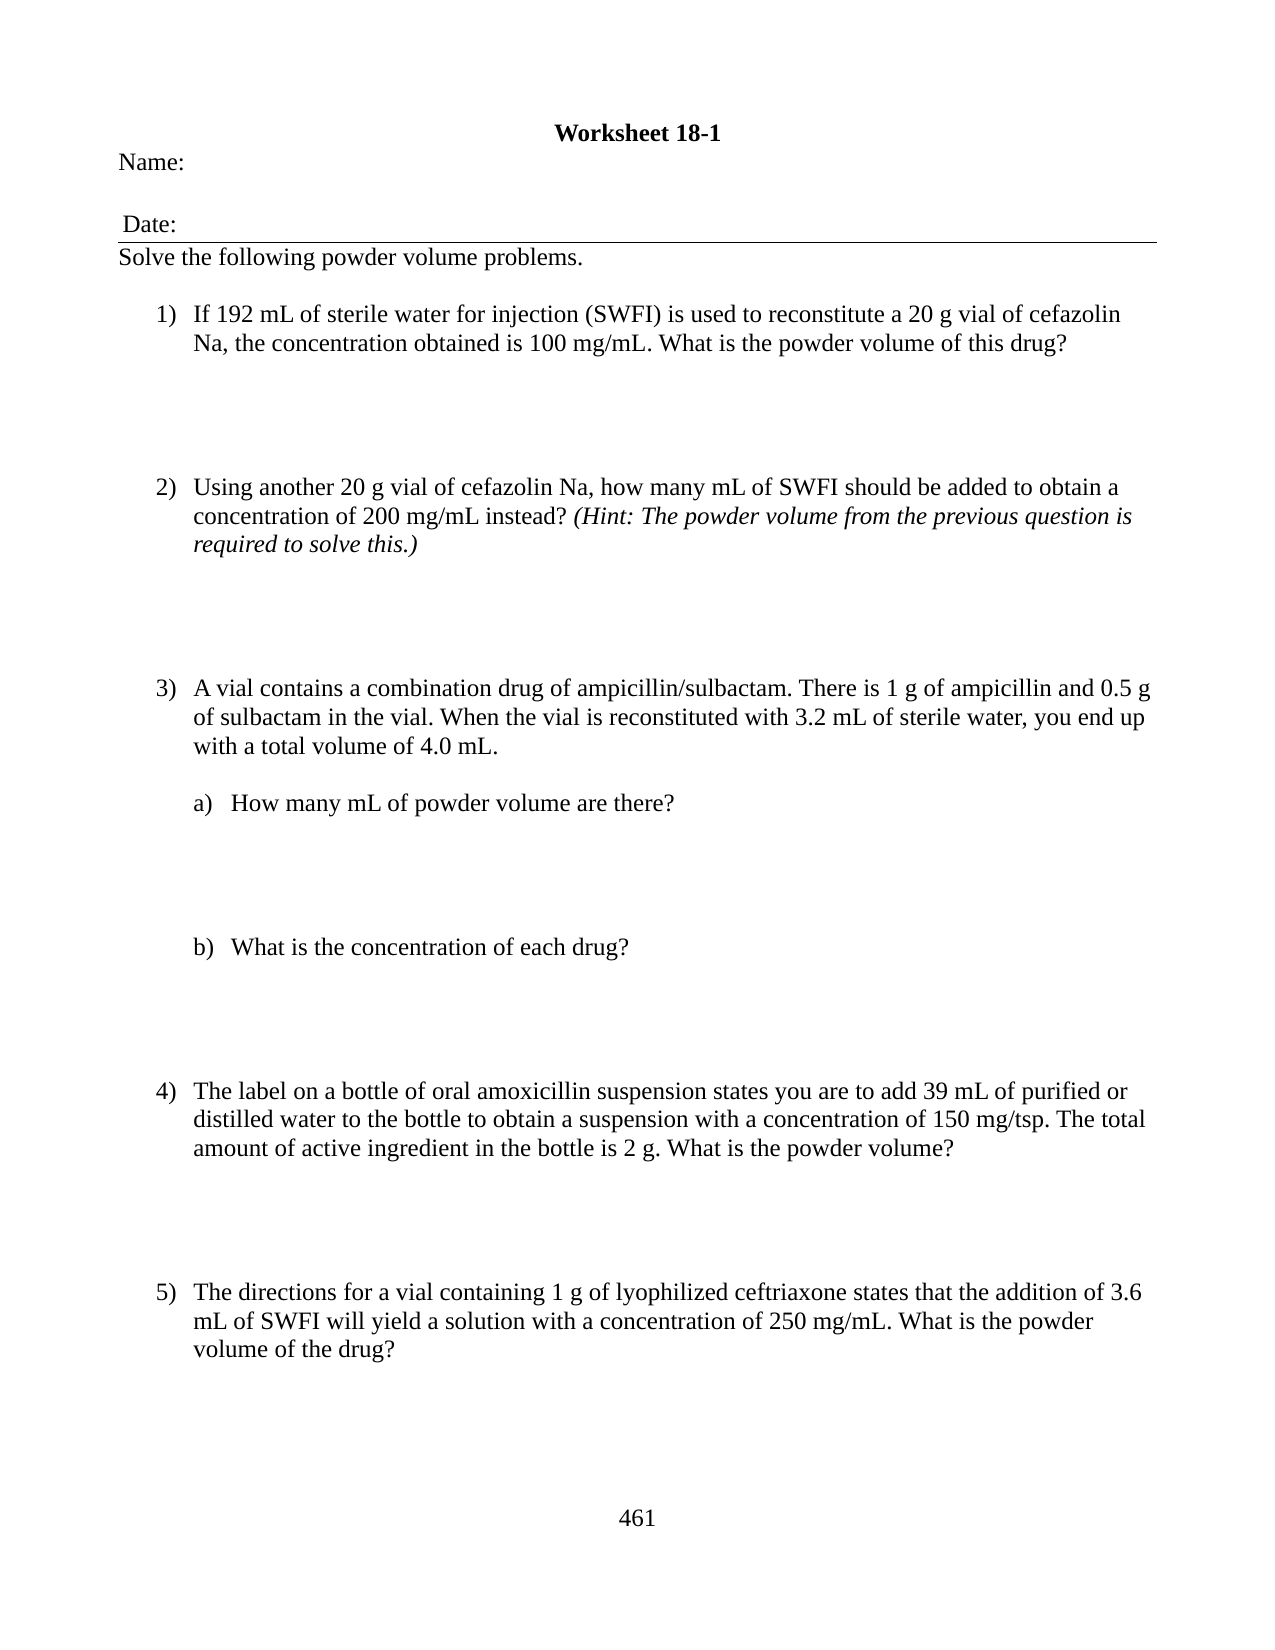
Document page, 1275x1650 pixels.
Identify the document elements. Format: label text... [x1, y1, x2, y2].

list The directions for a vial containing 1 g of lyophilized ceftriaxone states that the addition of 3.6 mL of SWFI will yield a solution with a concentration of 250 mg/mL. What is the powder volume of the drug? [156, 1277, 1157, 1363]
list The label on a bottle of oral amoxicillin suspension states you are to add 39 mL of purified or distilled water to the bottle to obtain a suspension with a concentration of 150 mg/tsp. The total amount of active ingredient in the bottle is 2 g. What is the powder volume? [156, 1076, 1157, 1162]
text Worksheet 18-1 [118, 118, 1157, 147]
list If 192 mL of sterile water for injection (SWFI) is used to reconstitute a 20 g vial of cefazolin Na, the concentration obtained is 100 mg/mL. What is the powder volume of this drug? [156, 299, 1157, 357]
list Using another 20 g vial of cefazolin Na, how many mL of SWFI should be added to obtain a concentration of 200 mg/mL instead? (Hint: The powder volume from the previous question is required to solve this.) [156, 472, 1157, 558]
text Name: [118, 147, 1157, 176]
text Date: [118, 204, 1157, 242]
list A vial contains a combination drug of ampicillin/sulbactam. There is 1 g of ampicillin and 0.5 g of sulbactam in the vial. When the vial is reconstituted with 3.2 mL of sterile water, you end up with a total volume of 4.0 mL. [156, 673, 1157, 759]
list How many mL of powder volume are there? [193, 788, 1157, 817]
text Solve the following powder volume problems. [118, 243, 1157, 271]
list What is the concentration of each drug? [193, 932, 1157, 961]
